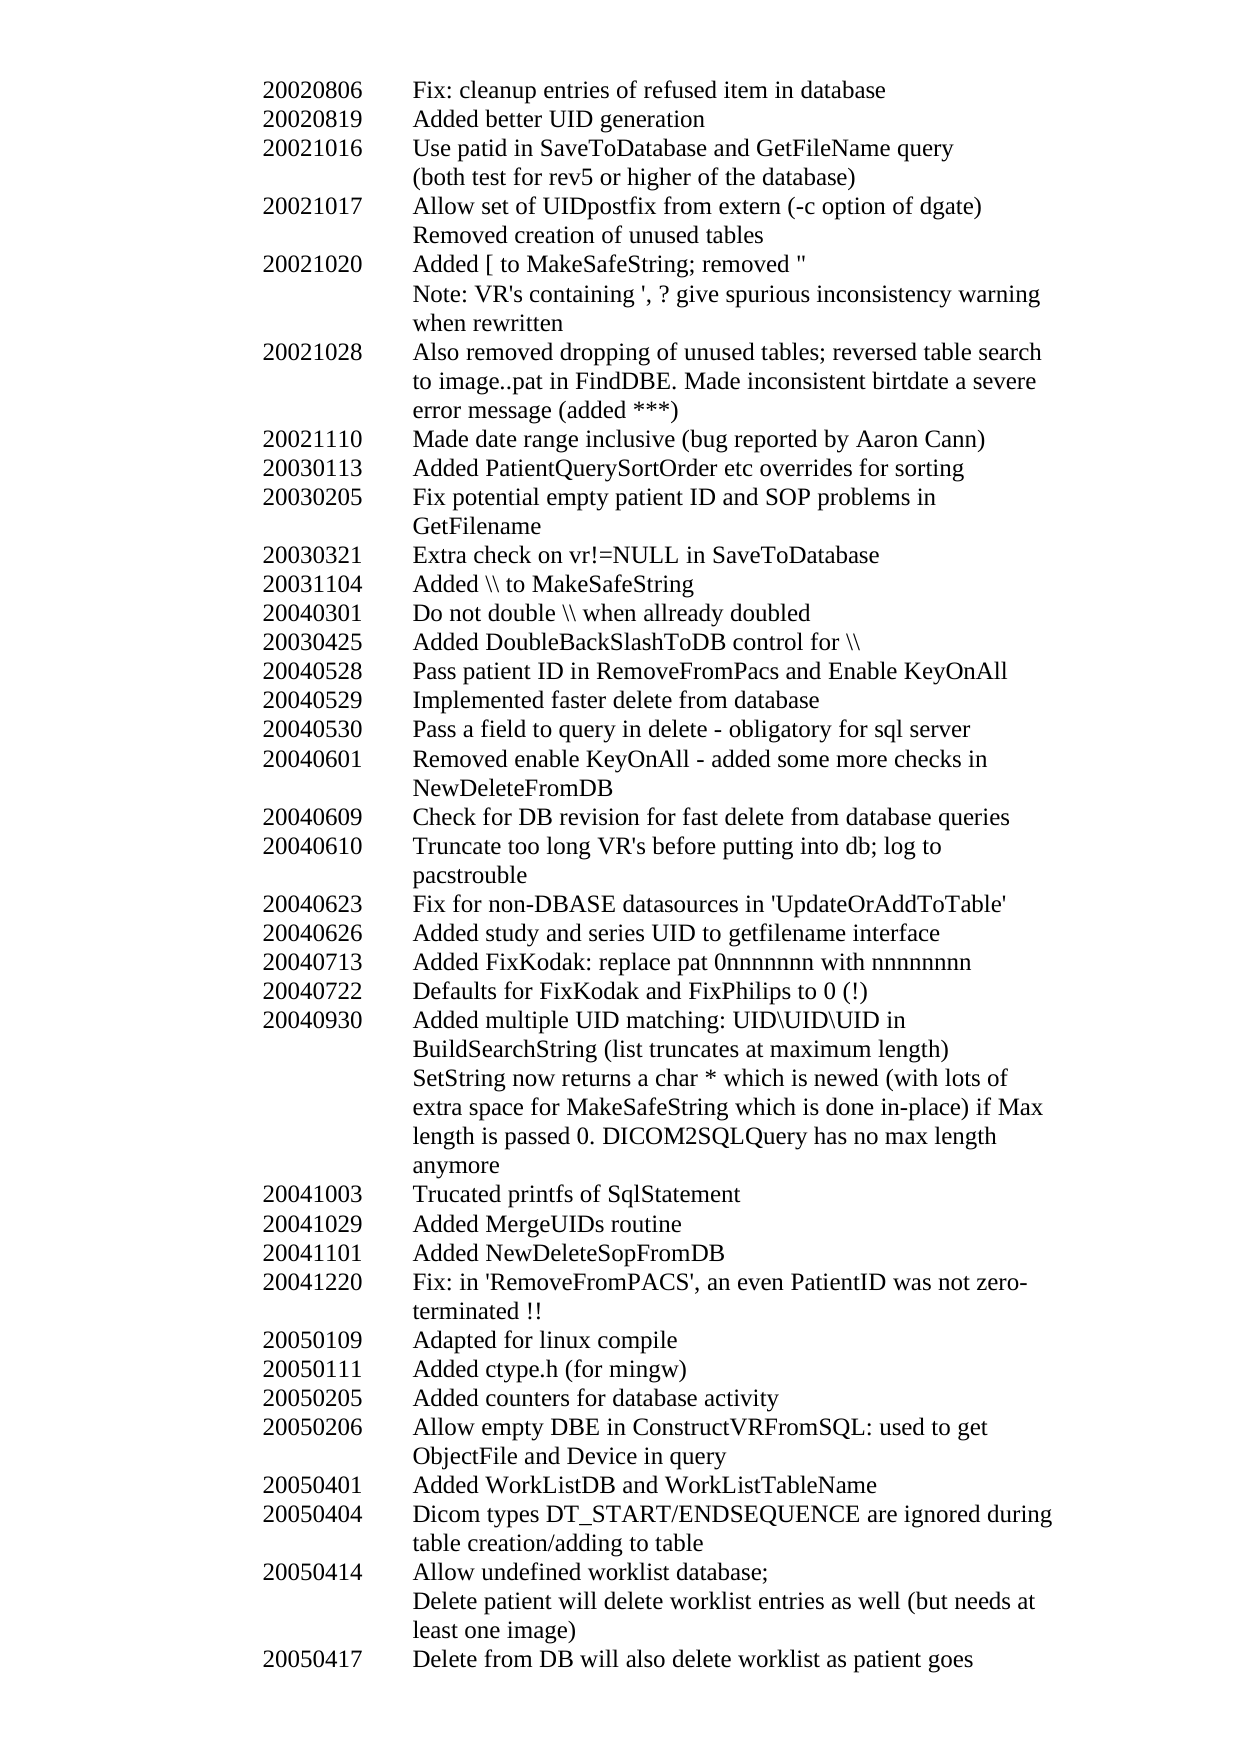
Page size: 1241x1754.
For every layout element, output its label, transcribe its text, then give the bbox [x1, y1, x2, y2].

text 20050404 Dicom types DT_START/ENDSEQUENCE are ignored during table creation/adding to table [262, 1499, 1053, 1557]
text 20050109 Adapted for linux compile [187, 1325, 1053, 1354]
text 20050205 Added counters for database activity [187, 1383, 1053, 1412]
text 20050401 Added WorkListDB and WorkListTableName [262, 1470, 1053, 1499]
text 20050111 Added ctype.h (for mingw) [187, 1354, 1053, 1383]
text 20040713 Added FixKodak: replace pat 0nnnnnnn with nnnnnnnn [187, 947, 1053, 976]
text 20020819 Added better UID generation [187, 104, 1053, 133]
text 20041220 Fix: in 'RemoveFromPACS', an even PatientID was not zero-terminated !! [262, 1267, 1053, 1325]
text 20040609 Check for DB revision for fast delete from database queries [262, 802, 1053, 831]
text 20040530 Pass a field to query in delete - obligatory for sql server [187, 714, 1053, 743]
text 20020806 Fix: cleanup entries of refused item in database [187, 75, 1053, 104]
text 20040722 Defaults for FixKodak and FixPhilips to 0 (!) [187, 976, 1053, 1005]
text 20040610 Truncate too long VR's before putting into db; log to pacstrouble [262, 831, 1053, 889]
text 20050417 Delete from DB will also delete worklist as patient goes [262, 1644, 1053, 1673]
text 20030321 Extra check on vr!=NULL in SaveToDatabase [187, 540, 1053, 569]
text 20041101 Added NewDeleteSopFromDB [187, 1237, 1053, 1267]
text 20021028 Also removed dropping of unused tables; reversed table search to image..pat in FindDBE. Made inconsistent birtdate a severe error message (added ***) [262, 337, 1053, 424]
text 20030425 Added DoubleBackSlashToDB control for \\ [187, 627, 1053, 656]
text 20040623 Fix for non-DBASE datasources in 'UpdateOrAddToTable' [187, 889, 1053, 918]
text 20050414 Allow undefined worklist database; [262, 1557, 1053, 1586]
text 20030113 Added PatientQuerySortOrder etc overrides for sorting [187, 453, 1053, 482]
text 20050206 Allow empty DBE in ConstructVRFromSQL: used to get ObjectFile and Device in query [262, 1412, 1053, 1470]
text Note: VR's containing ', ? give spurious inconsistency warning when rewritten [412, 278, 1053, 337]
text 20021017 Allow set of UIDpostfix from extern (-c option of dgate) Removed creation of unused tables [262, 191, 1053, 249]
text 20021016 Use patid in SaveToDatabase and GetFileName query (both test for rev5 or higher of the database) [262, 133, 1053, 191]
text Delete patient will delete worklist entries as well (but needs at least one image) [262, 1586, 1053, 1644]
text 20040528 Pass patient ID in RemoveFromPacs and Enable KeyOnAll [187, 656, 1053, 685]
text 20021020 Added [ to MakeSafeString; removed " [187, 249, 1053, 278]
text 20040529 Implemented faster delete from database [187, 685, 1053, 714]
text SetString now returns a char * which is newed (with lots of extra space for MakeSafeString which is done in-place) if Max length is passed 0. DICOM2SQLQuery has no max length anymore [412, 1063, 1053, 1179]
text 20040301 Do not double \\ when allready doubled [187, 598, 1053, 627]
text 20021110 Made date range inclusive (bug reported by Aaron Cann) [187, 424, 1053, 453]
text 20040601 Removed enable KeyOnAll - added some more checks in NewDeleteFromDB [262, 743, 1053, 802]
text 20040930 Added multiple UID matching: UID\UID\UID in BuildSearchString (list truncates at maximum length) [262, 1005, 1053, 1063]
text 20041029 Added MergeUIDs routine [187, 1208, 1053, 1237]
text 20040626 Added study and series UID to getfilename interface [187, 918, 1053, 947]
text 20030205 Fix potential empty patient ID and SOP problems in GetFilename [262, 482, 1053, 540]
text 20041003 Trucated printfs of SqlStatement [187, 1179, 1053, 1208]
text 20031104 Added \\ to MakeSafeString [187, 569, 1053, 598]
